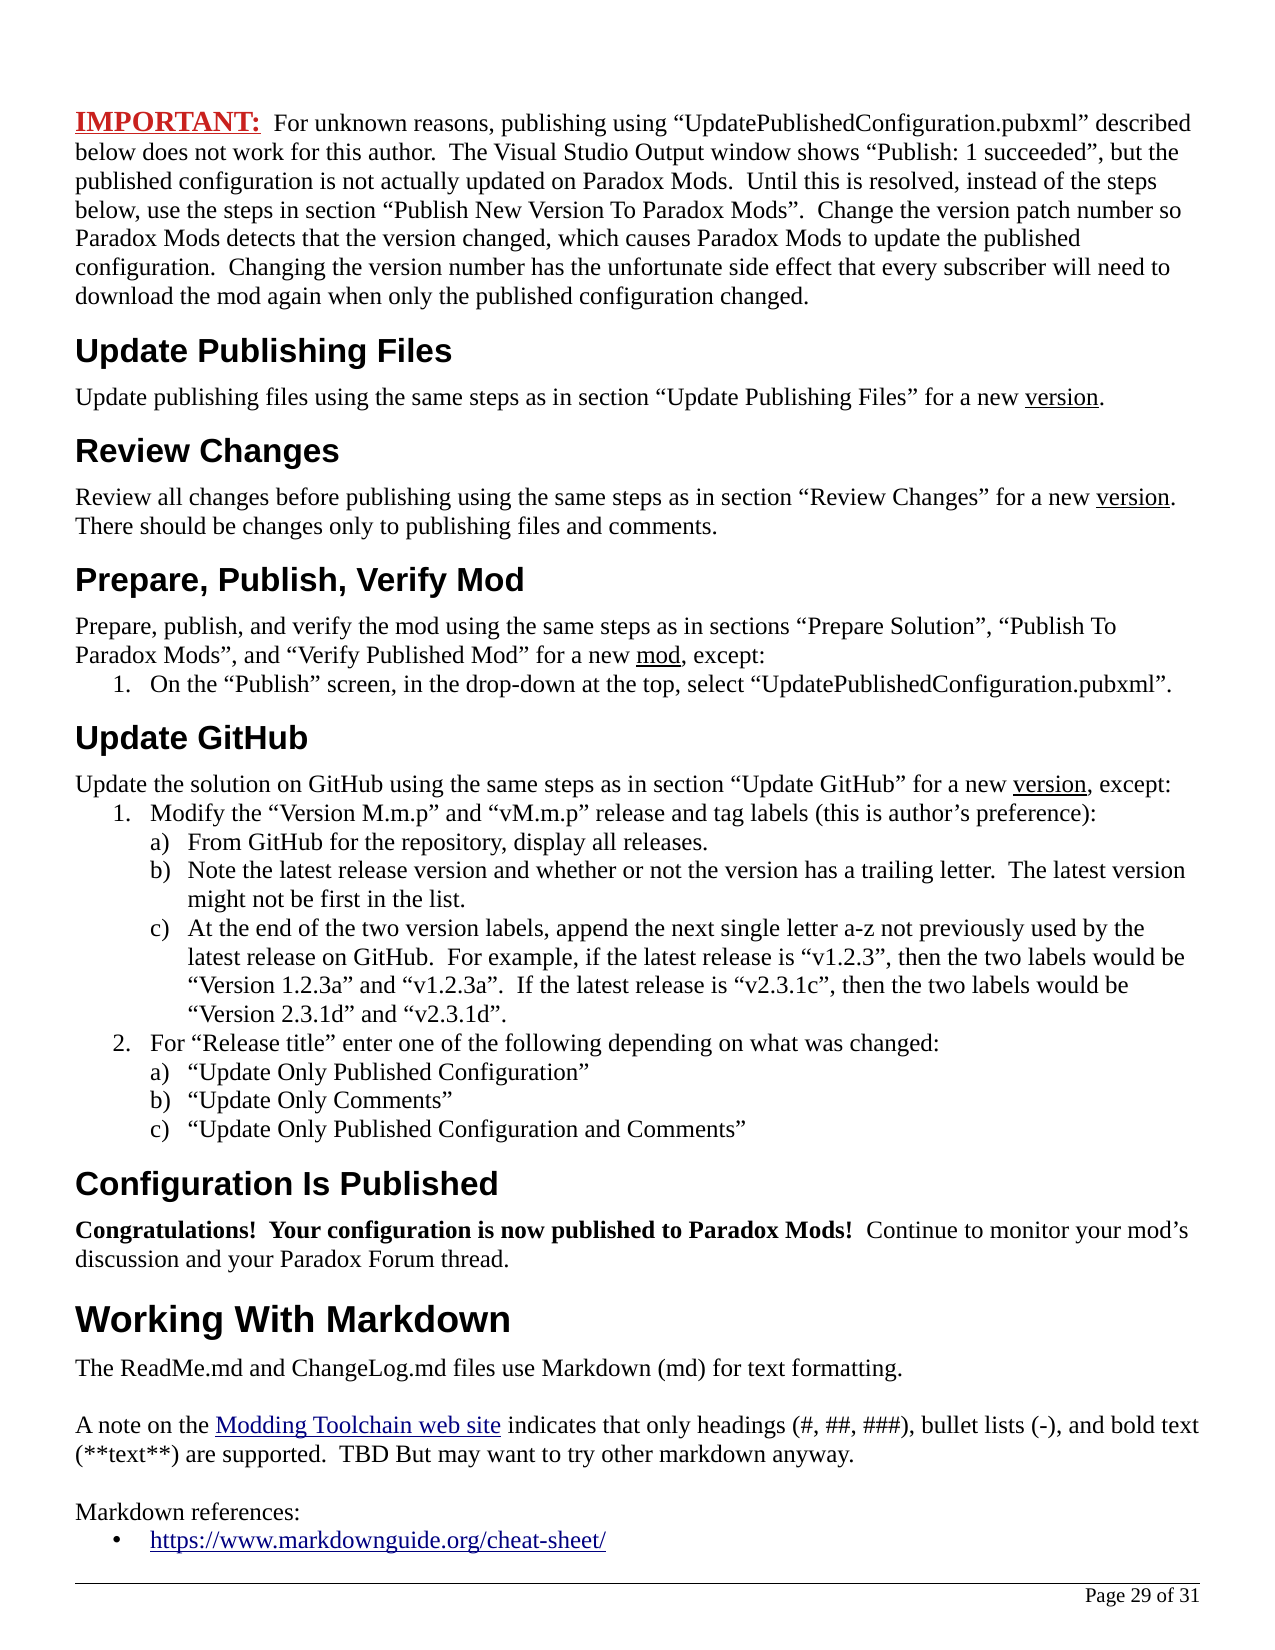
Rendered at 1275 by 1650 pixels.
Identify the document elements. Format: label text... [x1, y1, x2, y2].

list At the end of the two version labels, append the next single letter a-z not previously used by the latest release on GitHub. For example, if the latest release is “v1.2.3”, then the two labels would be “Version 1.2.3a” and “v1.2.3a”. If the latest release is “v2.3.1c”, then the two labels would be “Version 2.3.1d” and “v2.3.1d”. [150, 913, 1200, 1028]
text Review all changes before publishing using the same steps as in section “Review Changes” for a new version. There should be changes only to publishing files and comments. [75, 482, 1200, 539]
list Note the latest release version and whether or not the version has a trailing letter. The latest version might not be first in the list. [150, 856, 1200, 913]
text Prepare, publish, and verify the mod using the same steps as in sections “Prepare Solution”, “Publish To Paradox Mods”, and “Verify Published Mod” for a new mod, except: [75, 611, 1200, 669]
list Modify the “Version M.m.p” and “vM.m.p” release and tag labels (this is author’s preference): [112, 798, 1200, 827]
subtitle Configuration Is Published [75, 1164, 1200, 1202]
list “Update Only Published Configuration and Comments” [150, 1114, 1200, 1143]
subtitle Update Publishing Files [75, 331, 1200, 369]
text The ReadMe.md and ChangeLog.md files use Markdown (md) for text formatting. [75, 1353, 1200, 1382]
text Congratulations! Your configuration is now published to Paradox Mods! Continue to monitor your mod’s discussion and your Paradox Forum thread. [75, 1215, 1200, 1272]
subtitle Update GitHub [75, 718, 1200, 757]
text Update publishing files using the same steps as in section “Update Publishing Files” for a new version. [75, 382, 1200, 410]
text Markdown references: [75, 1497, 1200, 1526]
subtitle Prepare, Publish, Verify Mod [75, 560, 1200, 599]
subtitle Review Changes [75, 431, 1200, 469]
list For “Release title” enter one of the following depending on what was changed: [112, 1028, 1200, 1057]
list “Update Only Comments” [150, 1086, 1200, 1114]
text A note on the Modding Toolchain web site indicates that only headings (#, ##, ###), bullet lists (-), and bold text (**text**) are supported. TBD But may want to try other markdown anyway. [75, 1411, 1200, 1468]
list On the “Publish” screen, in the drop-down at the top, select “UpdatePublishedConfiguration.pubxml”. [112, 669, 1200, 698]
list From GitHub for the repository, display all releases. [150, 827, 1200, 856]
text IMPORTANT: For unknown reasons, publishing using “UpdatePublishedConfiguration.pubxml” described below does not work for this author. The Visual Studio Output window shows “Publish: 1 succeeded”, but the published configuration is not actually updated on Paradox Mods. Until this is resolved, instead of the steps below, use the steps in section “Publish New Version To Paradox Mods”. Change the version patch number so Paradox Mods detects that the version changed, which causes Paradox Mods to update the published configuration. Changing the version number has the unfortunate side effect that every subscriber will need to download the mod again when only the published configuration changed. [75, 104, 1200, 310]
text Update the solution on GitHub using the same steps as in section “Update GitHub” for a new version, except: [75, 769, 1200, 798]
list https://www.markdownguide.org/cheat-sheet/ [112, 1526, 1200, 1554]
list “Update Only Published Configuration” [150, 1057, 1200, 1086]
subtitle Working With Markdown [75, 1297, 1200, 1341]
